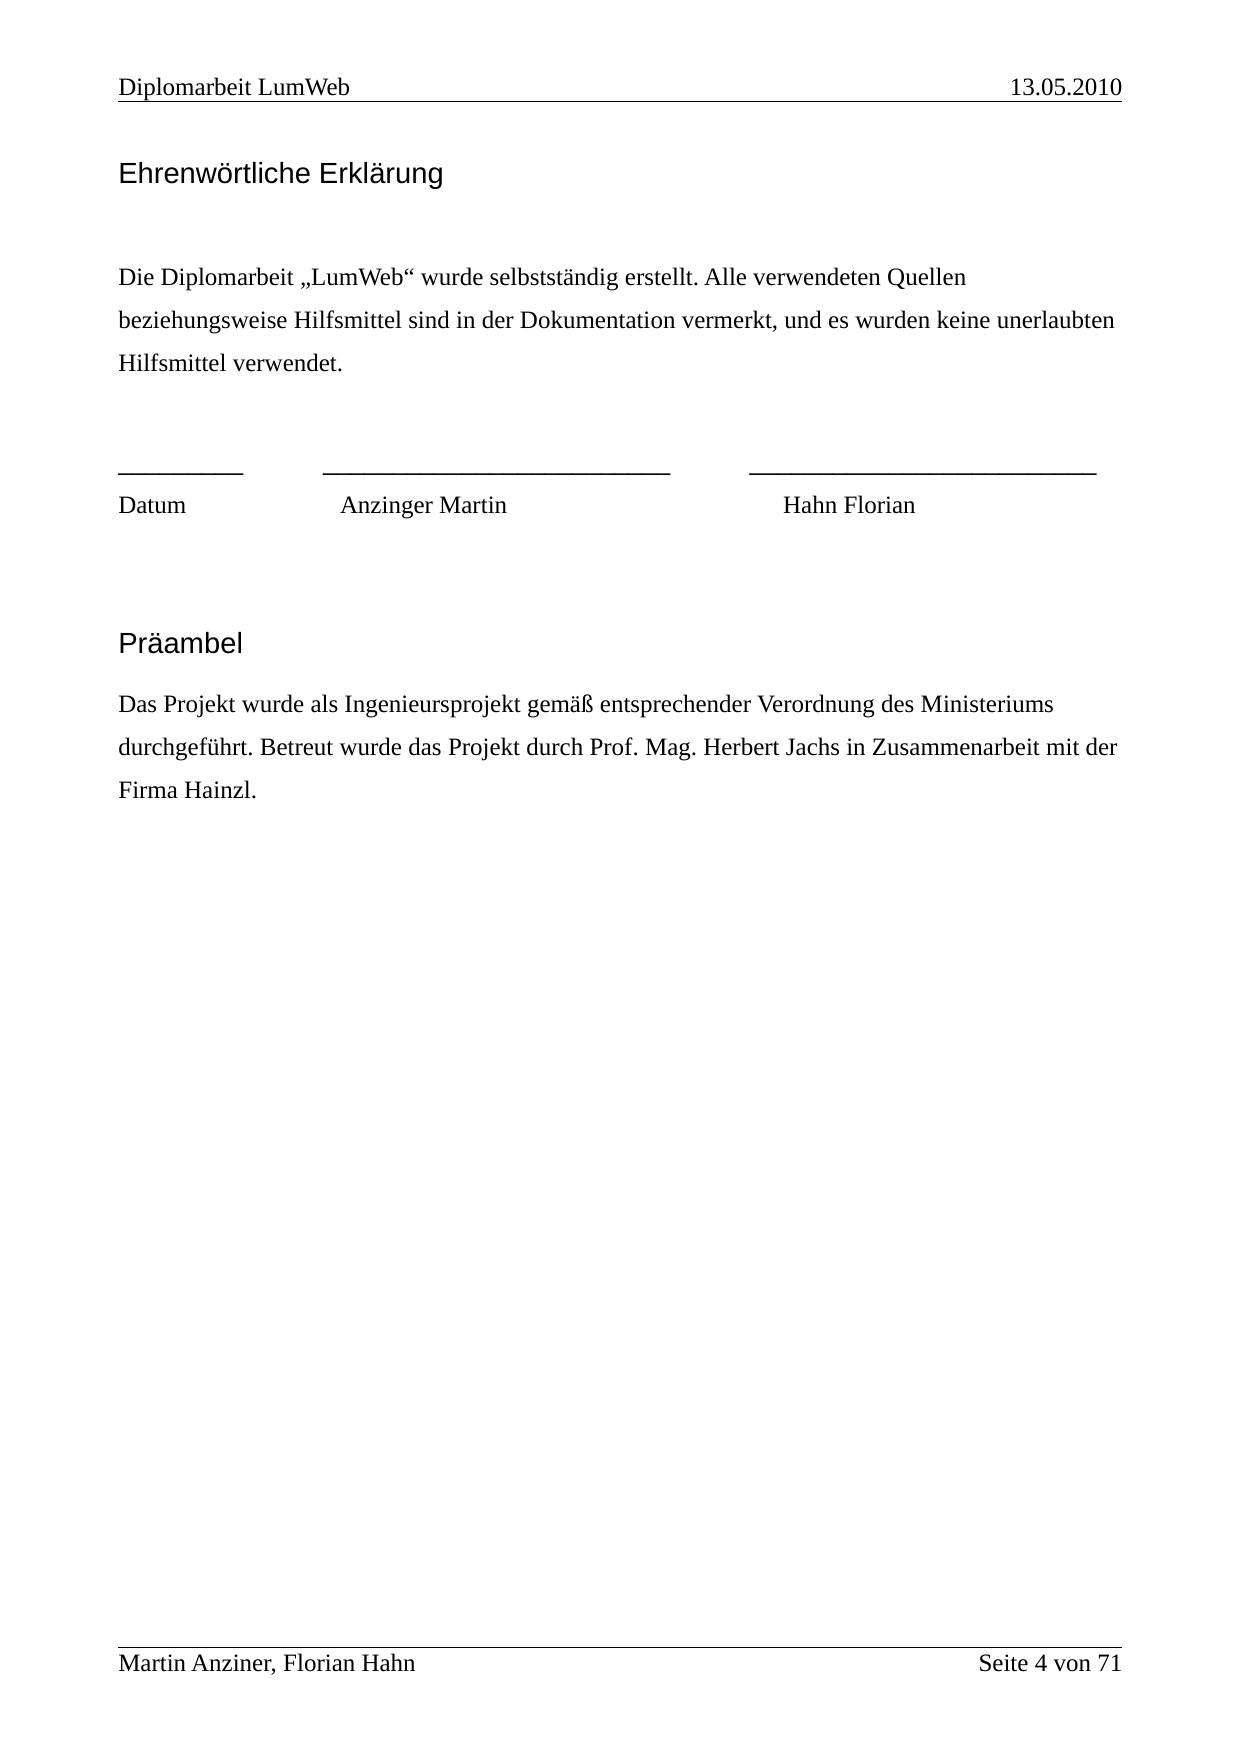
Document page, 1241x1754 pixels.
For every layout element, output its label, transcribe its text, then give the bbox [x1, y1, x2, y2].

text _________ _________________________ _________________________ [118, 447, 1122, 476]
text Das Projekt wurde als Ingenieursprojekt gemäß entsprechender Verordnung des Ministeriums durchgeführt. Betreut wurde das Projekt durch Prof. Mag. Herbert Jachs in Zusammenarbeit mit der Firma Hainzl. [118, 689, 1122, 804]
text Datum Anzinger Martin Hahn Florian [118, 490, 1122, 519]
text Die Diplomarbeit „LumWeb“ wurde selbstständig erstellt. Alle verwendeten Quellen beziehungsweise Hilfsmittel sind in der Dokumentation vermerkt, und es wurden keine unerlaubten Hilfsmittel verwendet. [118, 262, 1122, 377]
subtitle Präambel [118, 626, 1122, 660]
subtitle Ehrenwörtliche Erklärung [118, 156, 1122, 190]
